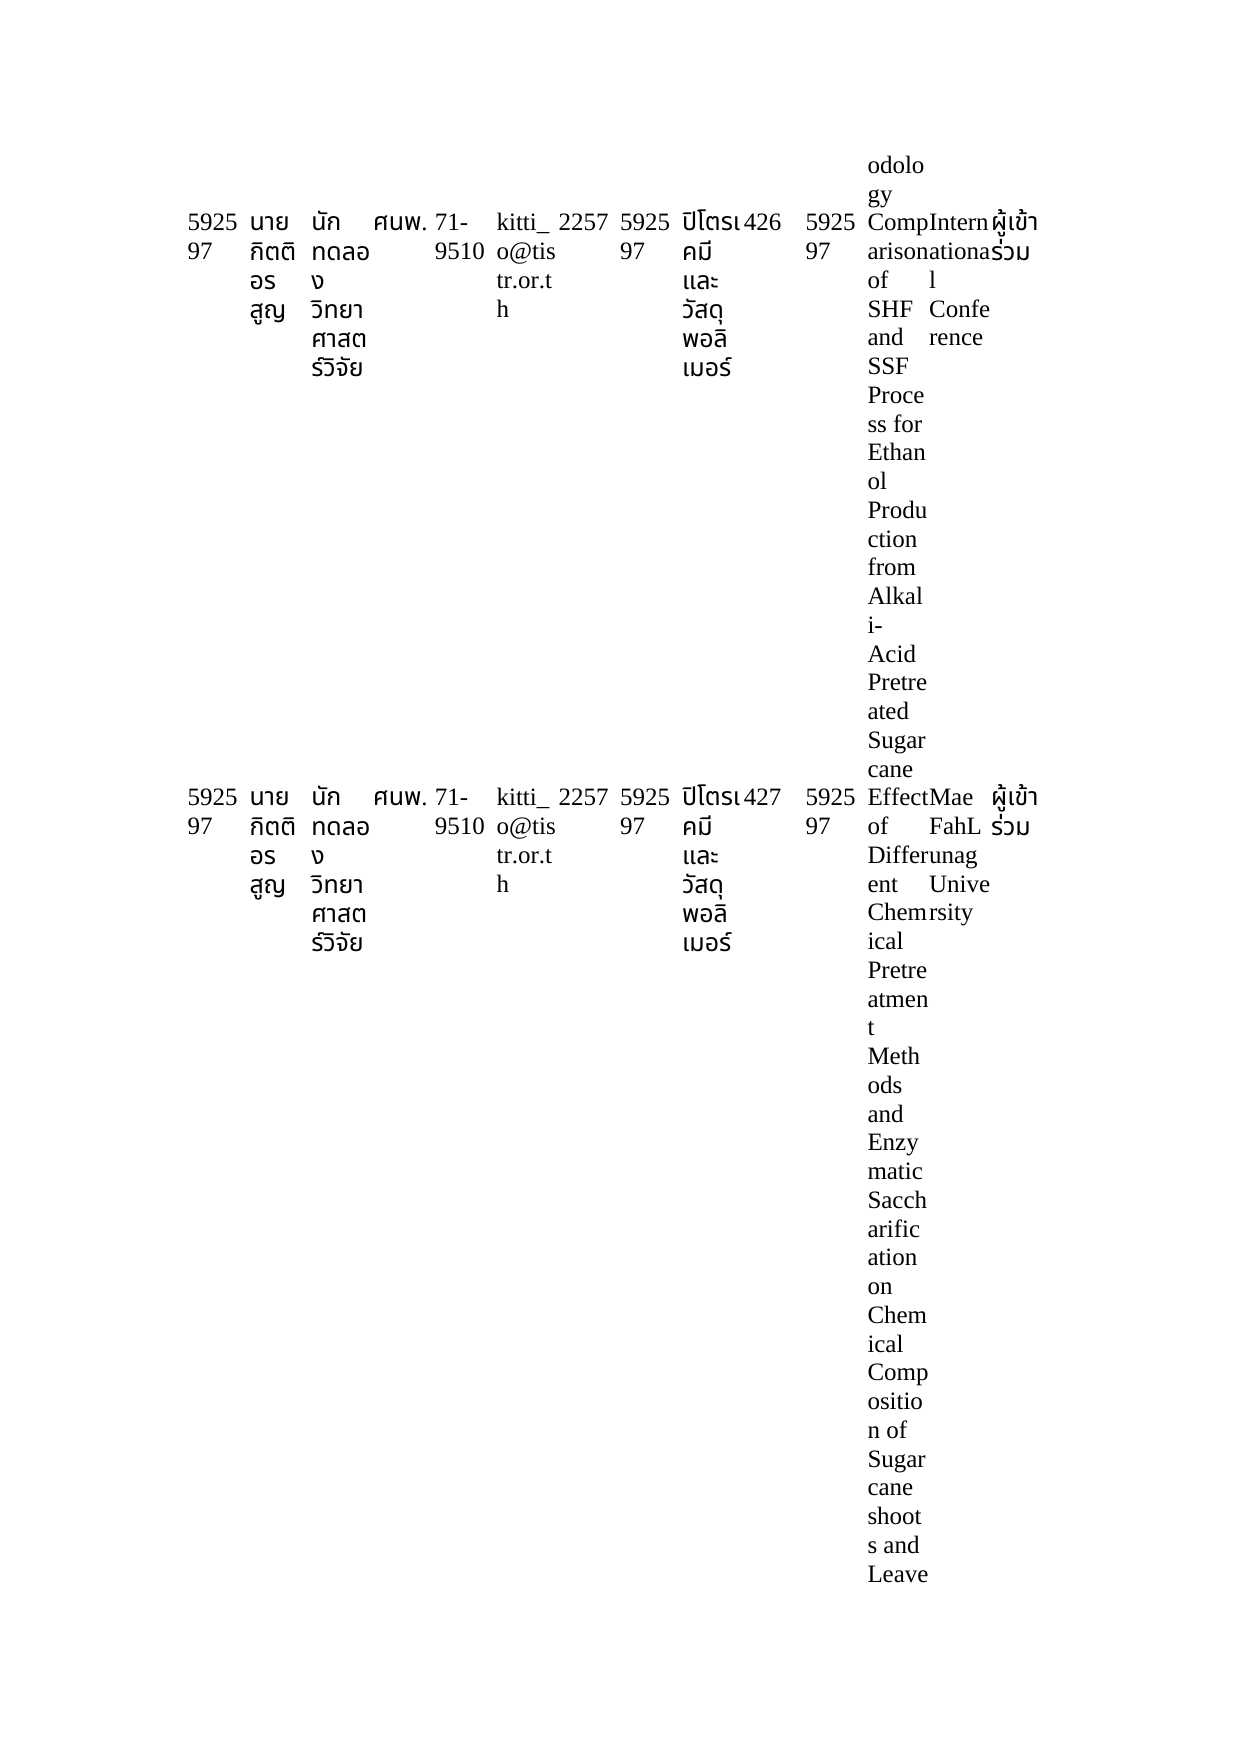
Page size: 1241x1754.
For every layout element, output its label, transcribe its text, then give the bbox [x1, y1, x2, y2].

table_cell [188, 150, 249, 207]
table_cell [558, 150, 620, 207]
table_cell [435, 150, 496, 207]
table_cell ศนพ. [373, 783, 434, 1587]
table_cell [620, 150, 682, 207]
table_cell odology [867, 150, 929, 207]
table_cell 592597 [805, 783, 867, 1587]
table_cell 592597 [188, 208, 249, 782]
table_cell [311, 150, 373, 207]
table_cell 71-9510 [435, 783, 496, 1587]
table_cell [929, 150, 991, 207]
table_cell [682, 150, 743, 207]
table_cell ผู้เข้าร่วม [991, 208, 1053, 782]
table_cell ปิโตรเคมีและวัสดุพอลิเมอร์ [682, 208, 743, 782]
table_cell kitti_o@tistr.or.th [496, 783, 558, 1587]
table_cell 426 [744, 208, 805, 782]
table_cell Comparison of SHF and SSF Process for Ethanol Production from Alkali-Acid Pretreated Sugarcane [867, 208, 929, 782]
table_cell 71-9510 [435, 208, 496, 782]
table_cell ศนพ. [373, 208, 434, 782]
table_cell นักทดลองวิทยาศาสตร์วิจัย [311, 208, 373, 782]
table_cell [991, 150, 1053, 207]
table_cell นักทดลองวิทยาศาสตร์วิจัย [311, 783, 373, 1587]
table_cell [373, 150, 434, 207]
table_cell 592597 [620, 783, 682, 1587]
table_cell [744, 150, 805, 207]
table_cell kitti_o@tistr.or.th [496, 208, 558, 782]
table_cell [805, 150, 867, 207]
table_cell 2257 [558, 208, 620, 782]
table_cell 427 [744, 783, 805, 1587]
table_cell 592597 [805, 208, 867, 782]
table_cell ผู้เข้าร่วม [991, 783, 1053, 1587]
table_cell Effect of Different Chemical Pretreatment Methods and Enzymatic Saccharification on Chemical Composition of Sugarcane shoots and Leave [867, 783, 929, 1587]
table_cell 2257 [558, 783, 620, 1587]
table_cell International Conference [929, 208, 991, 782]
table_cell Mae FahLunag University [929, 783, 991, 1587]
table_cell ปิโตรเคมีและวัสดุพอลิเมอร์ [682, 783, 743, 1587]
table_cell [249, 150, 311, 207]
table_cell 592597 [188, 783, 249, 1587]
table_cell [496, 150, 558, 207]
table_cell นายกิตติ อรสูญ [249, 783, 311, 1587]
table_cell นายกิตติ อรสูญ [249, 208, 311, 782]
table_cell 592597 [620, 208, 682, 782]
